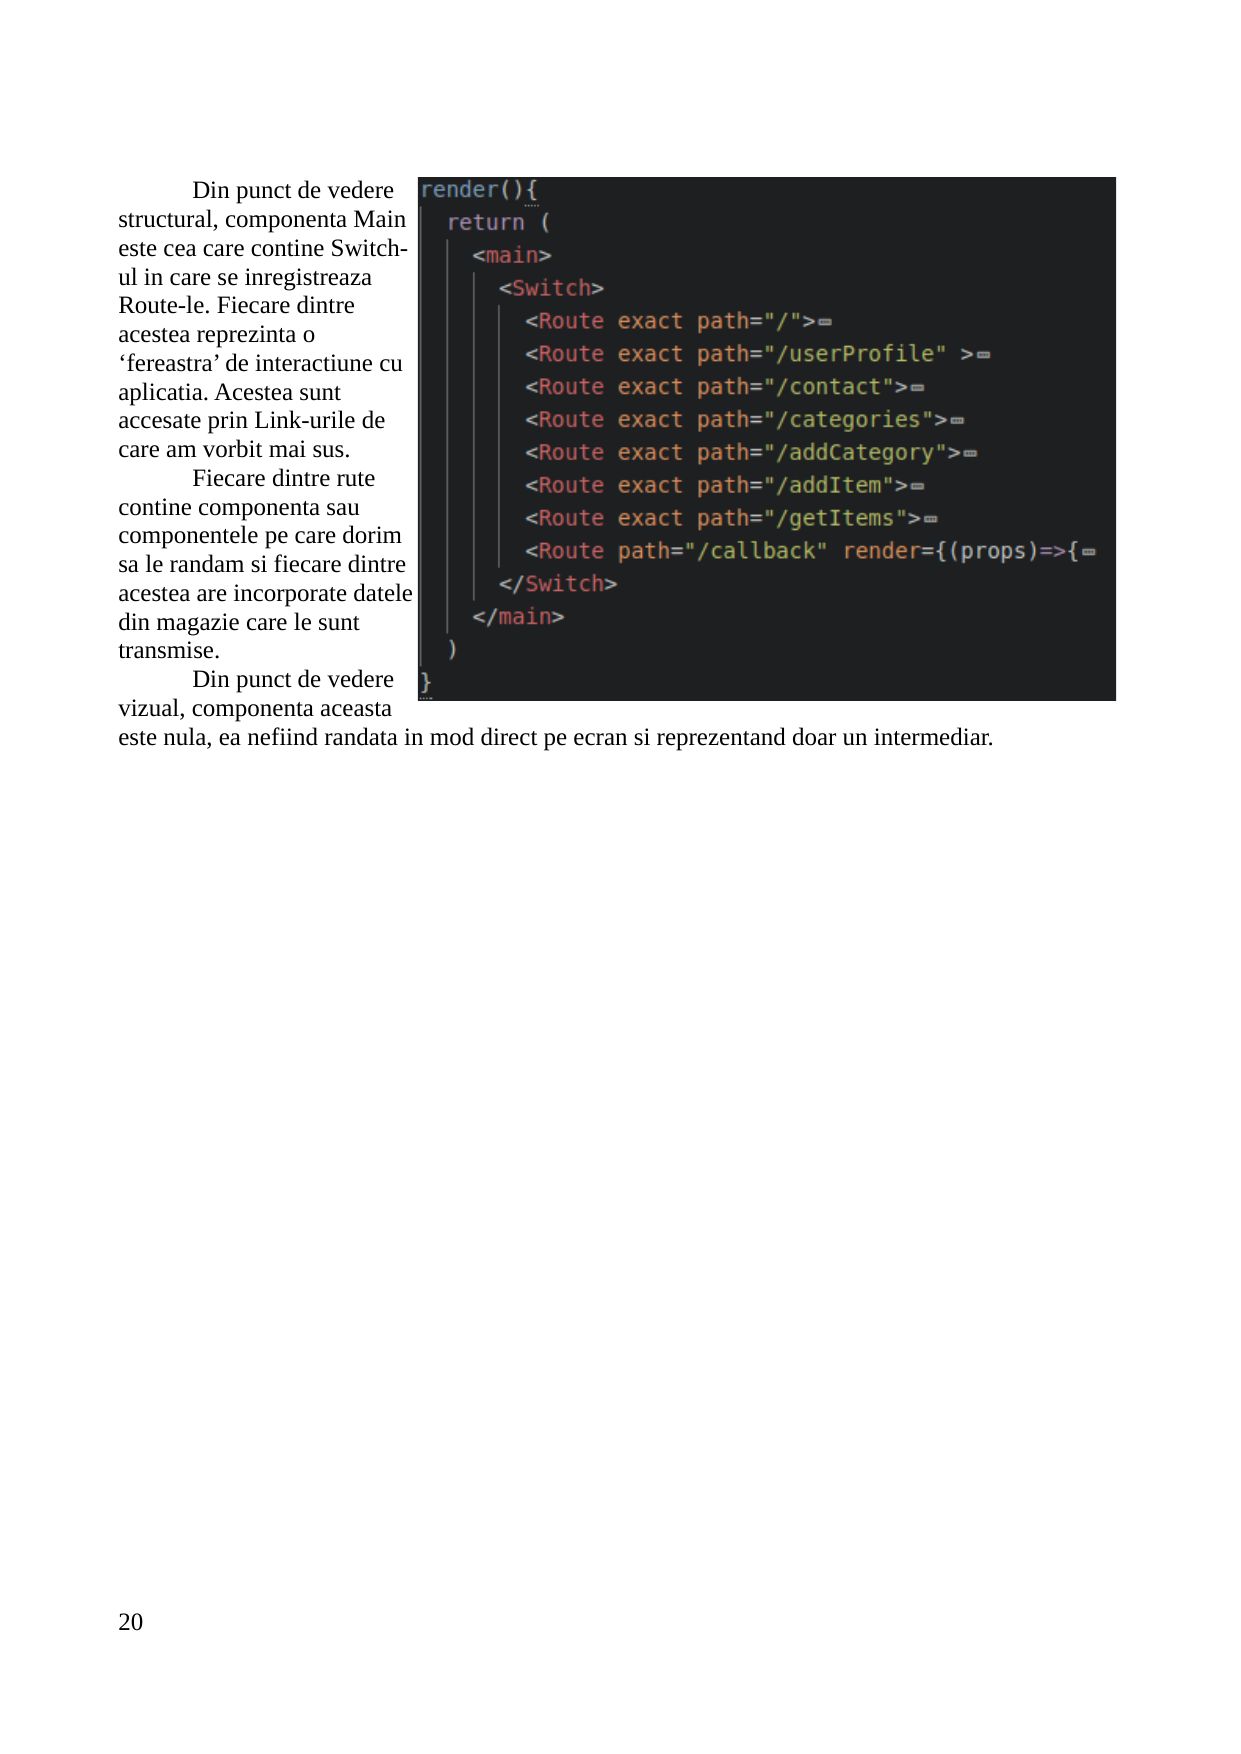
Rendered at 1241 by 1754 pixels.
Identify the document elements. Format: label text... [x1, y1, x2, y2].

text Din punct de vedere vizual, componenta aceasta este nula, ea nefiind randata in mod direct pe ecran si reprezentand doar un intermediar. [118, 664, 1122, 751]
text Fiecare dintre rute contine componenta sau componentele pe care dorim sa le randam si fiecare dintre acestea are incorporate datele din magazie care le sunt transmise. [118, 463, 417, 664]
picture [417, 177, 1117, 701]
text Din punct de vedere structural, componenta Main este cea care contine Switch-ul in care se inregistreaza Route-le. Fiecare dintre acestea reprezinta o ‘fereastra’ de interactiune cu aplicatia. Acestea sunt accesate prin Link-urile de care am vorbit mai sus. [118, 176, 1122, 463]
